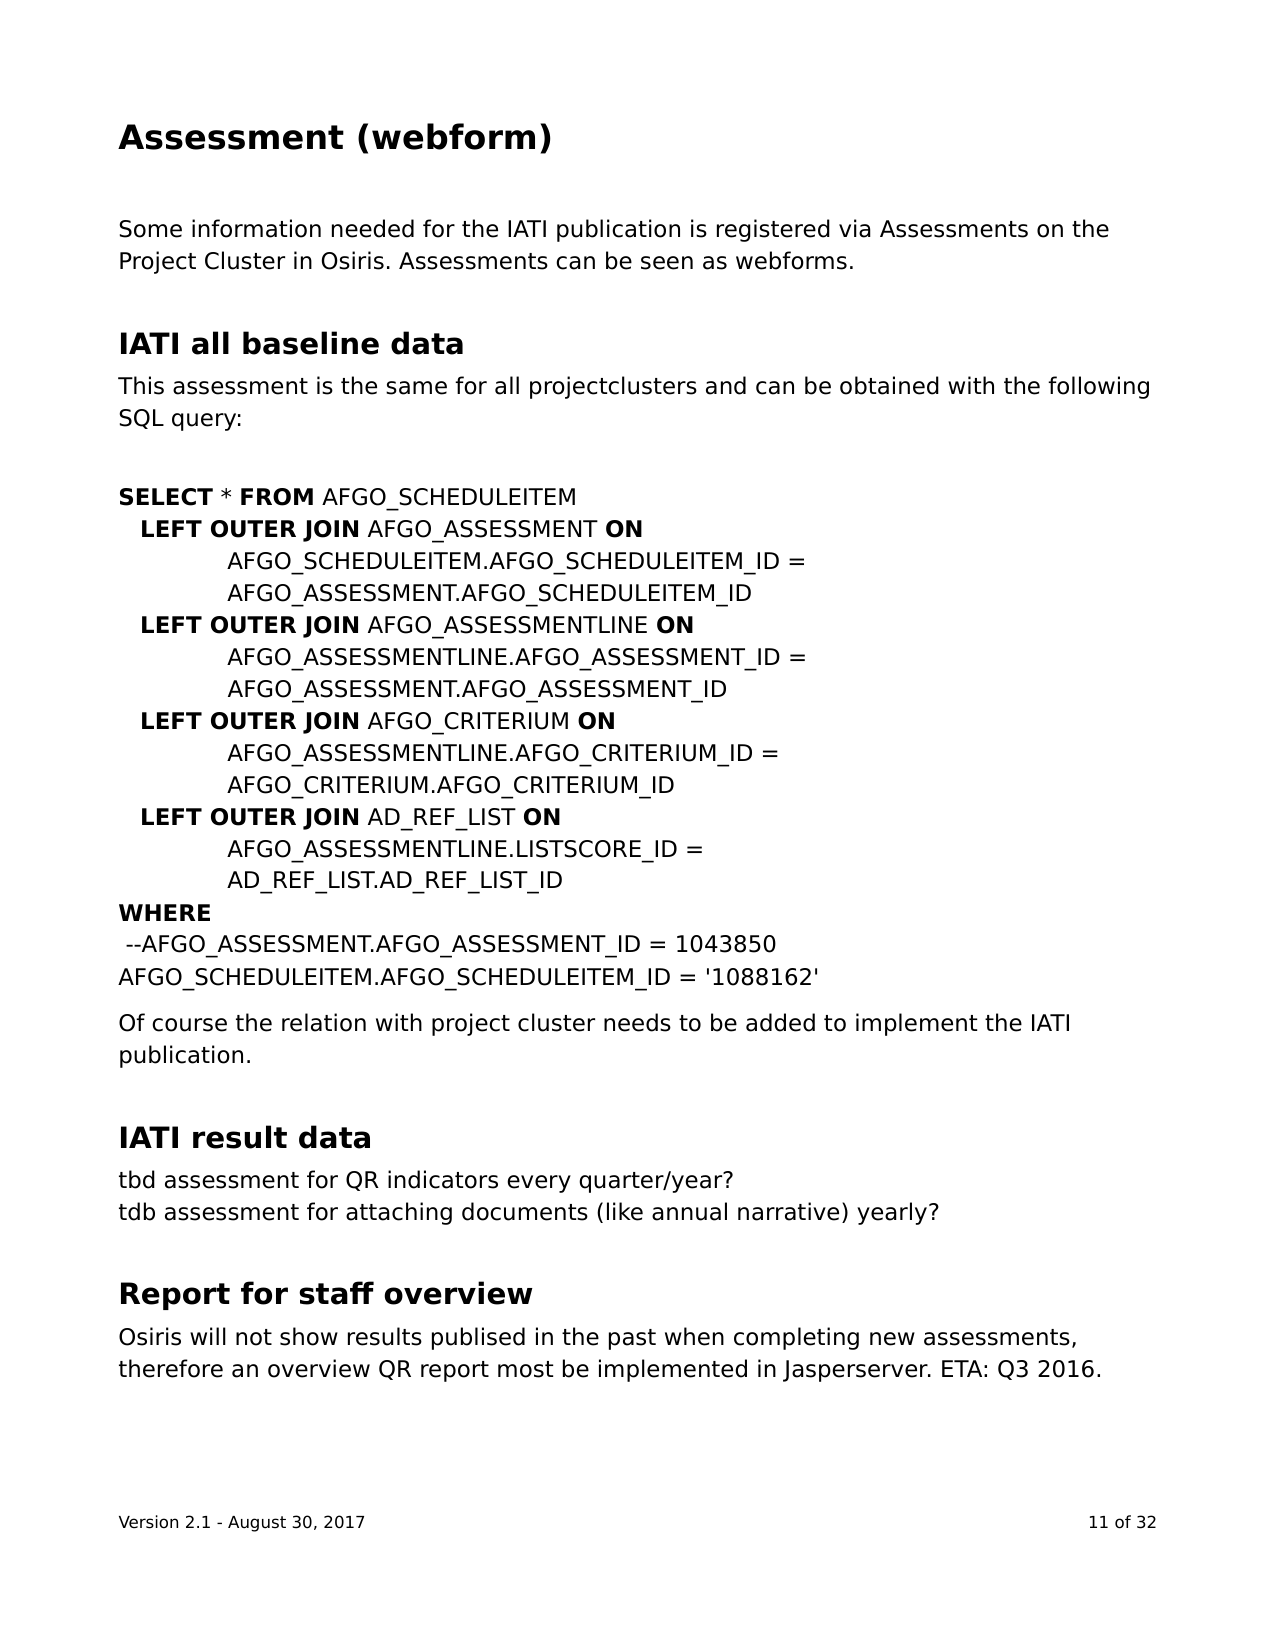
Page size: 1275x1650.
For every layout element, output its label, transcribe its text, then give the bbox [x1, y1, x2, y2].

subtitle IATI all baseline data [118, 327, 1157, 361]
subtitle IATI result data [118, 1121, 1157, 1155]
text Some information needed for the IATI publication is registered via Assessments on the Project Cluster in Osiris. Assessments can be seen as webforms. [118, 216, 1157, 307]
text Osiris will not show results publised in the past when completing new assessments, therefore an overview QR report most be implemented in Jasperserver. ETA: Q3 2016. [118, 1324, 1157, 1383]
subtitle Report for staff overview [118, 1277, 1157, 1312]
text SELECT * FROM AFGO_SCHEDULEITEM LEFT OUTER JOIN AFGO_ASSESSMENT ON AFGO_SCHEDULEITEM.AFGO_SCHEDULEITEM_ID = AFGO_ASSESSMENT.AFGO_SCHEDULEITEM_ID LEFT OUTER JOIN AFGO_ASSESSMENTLINE ON AFGO_ASSESSMENTLINE.AFGO_ASSESSMENT_ID = AFGO_ASSESSMENT.AFGO_ASSESSMENT_ID LEFT OUTER JOIN AFGO_CRITERIUM ON AFGO_ASSESSMENTLINE.AFGO_CRITERIUM_ID = AFGO_CRITERIUM.AFGO_CRITERIUM_ID LEFT OUTER JOIN AD_REF_LIST ON AFGO_ASSESSMENTLINE.LISTSCORE_ID = AD_REF_LIST.AD_REF_LIST_ID WHERE --AFGO_ASSESSMENT.AFGO_ASSESSMENT_ID = 1043850 AFGO_SCHEDULEITEM.AFGO_SCHEDULEITEM_ID = '1088162' [118, 484, 1157, 990]
subtitle Assessment (webform) [118, 118, 1157, 157]
text Of course the relation with project cluster needs to be added to implement the IATI publication. [118, 1010, 1157, 1101]
text tbd assessment for QR indicators every quarter/year? tdb assessment for attaching documents (like annual narrative) yearly? [118, 1167, 1157, 1258]
text This assessment is the same for all projectclusters and can be obtained with the following SQL query: [118, 373, 1157, 464]
